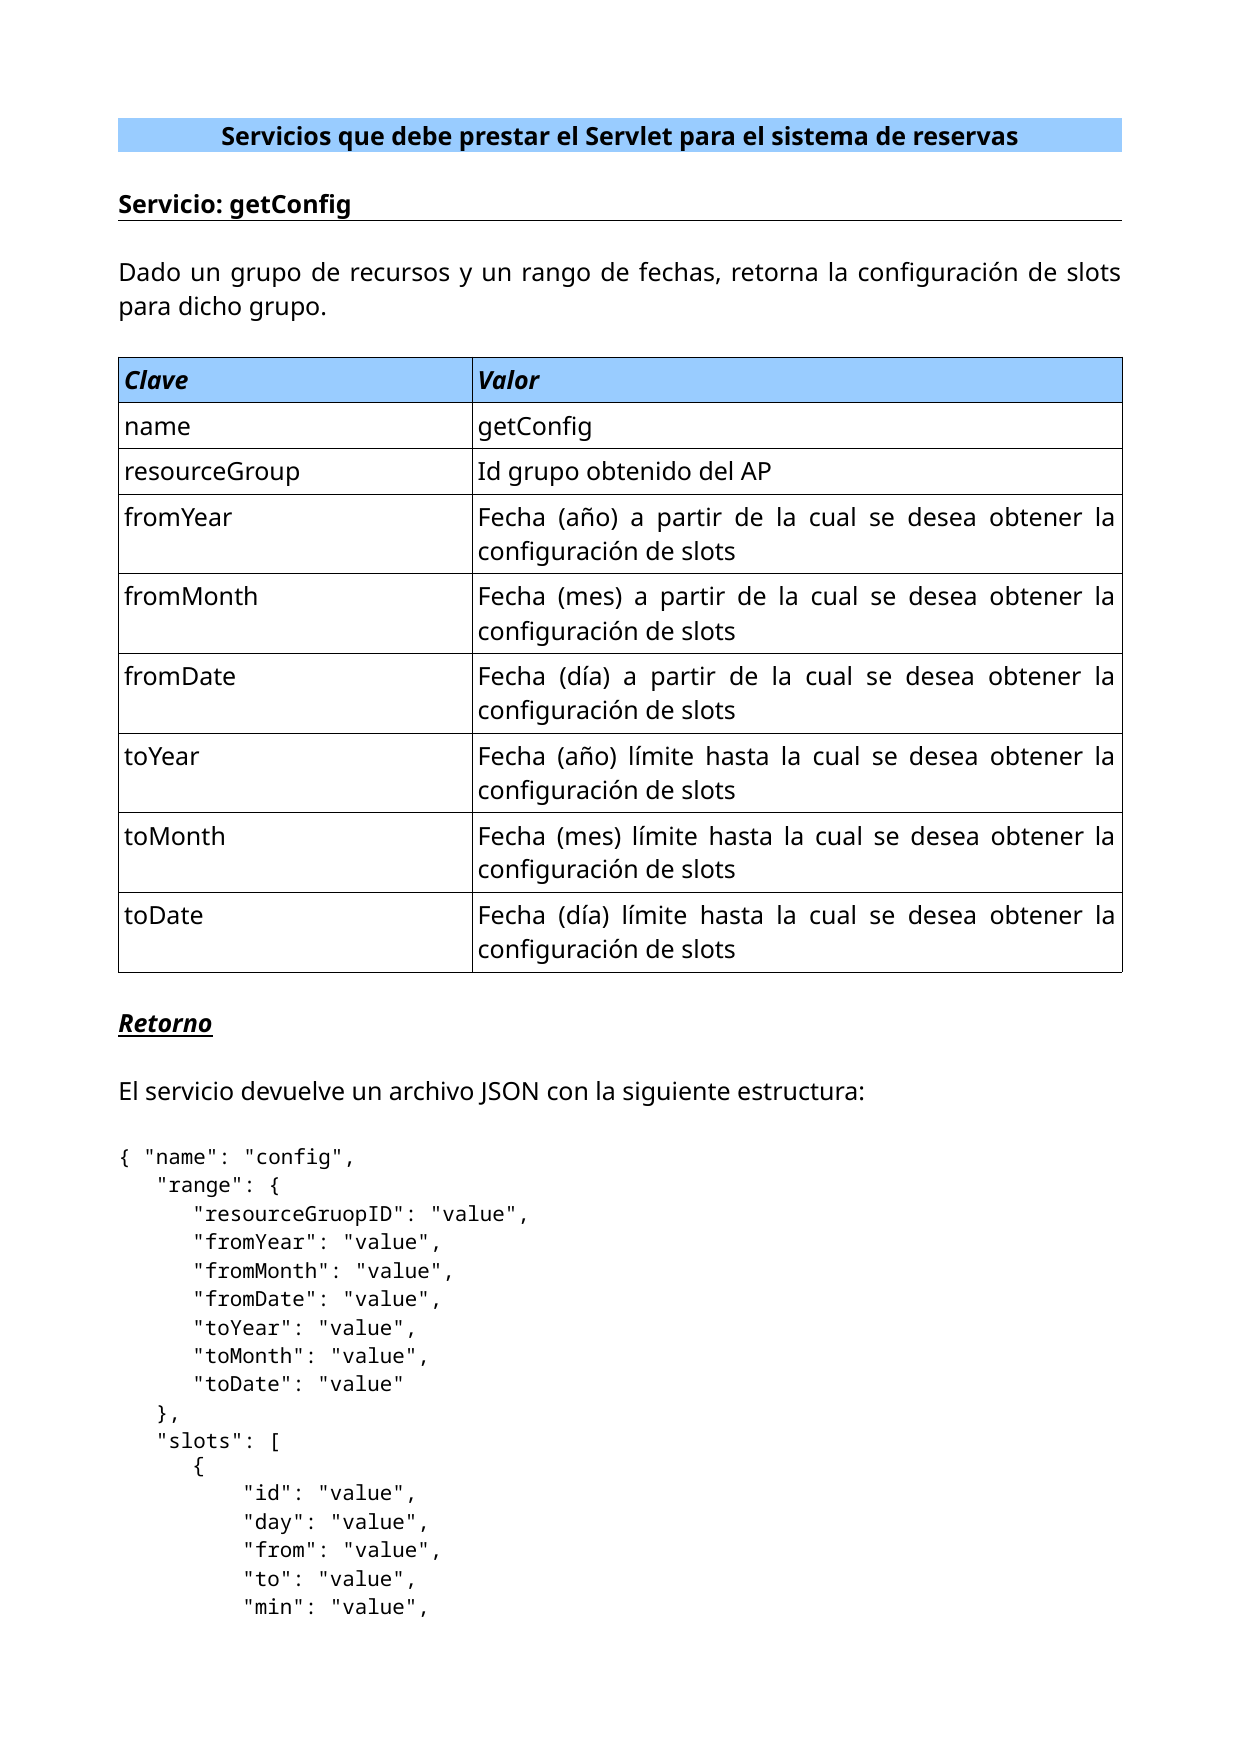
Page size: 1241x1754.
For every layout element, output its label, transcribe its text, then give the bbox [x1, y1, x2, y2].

table_header Valor [473, 358, 1122, 402]
table_cell Fecha (día) límite hasta la cual se desea obtener la configuración de slots [473, 893, 1122, 972]
text { [118, 1455, 1122, 1478]
text "to": "value", [118, 1564, 1122, 1592]
text El servicio devuelve un archivo JSON con la siguiente estructura: [118, 1074, 1122, 1108]
text "fromMonth": "value", [118, 1256, 1122, 1284]
text "slots": [ [118, 1426, 1122, 1455]
text "from": "value", [118, 1535, 1122, 1564]
table_cell toYear [119, 734, 472, 812]
text Servicio: getConfig [118, 186, 1122, 220]
table_cell name [119, 403, 472, 448]
text "min": "value", [118, 1592, 1122, 1621]
table_cell Fecha (año) a partir de la cual se desea obtener la configuración de slots [473, 495, 1122, 573]
text Dado un grupo de recursos y un rango de fechas, retorna la configuración de slots para dicho grupo. [118, 254, 1122, 323]
table_cell fromMonth [119, 574, 472, 653]
text Retorno [118, 1006, 1122, 1040]
text "day": "value", [118, 1507, 1122, 1535]
table_cell resourceGroup [119, 449, 472, 493]
text Servicios que debe prestar el Servlet para el sistema de reservas [118, 118, 1122, 152]
text "range": { [118, 1171, 1122, 1199]
text "fromYear": "value", [118, 1227, 1122, 1256]
text "resourceGruopID": "value", [118, 1199, 1122, 1227]
table_cell Fecha (mes) a partir de la cual se desea obtener la configuración de slots [473, 574, 1122, 653]
table_cell toMonth [119, 813, 472, 892]
table_cell fromYear [119, 495, 472, 573]
table_cell Fecha (año) límite hasta la cual se desea obtener la configuración de slots [473, 734, 1122, 812]
text "id": "value", [118, 1478, 1122, 1507]
table_cell Fecha (día) a partir de la cual se desea obtener la configuración de slots [473, 654, 1122, 733]
table_cell fromDate [119, 654, 472, 733]
text "toYear": "value", [118, 1313, 1122, 1341]
text "toMonth": "value", [118, 1341, 1122, 1369]
table_cell toDate [119, 893, 472, 972]
table_cell getConfig [473, 403, 1122, 448]
text "fromDate": "value", [118, 1284, 1122, 1313]
text }, [118, 1398, 1122, 1426]
table_cell Fecha (mes) límite hasta la cual se desea obtener la configuración de slots [473, 813, 1122, 892]
text { "name": "config", [118, 1142, 1122, 1171]
table_cell Id grupo obtenido del AP [473, 449, 1122, 493]
text "toDate": "value" [118, 1369, 1122, 1398]
table_header Clave [119, 358, 472, 402]
